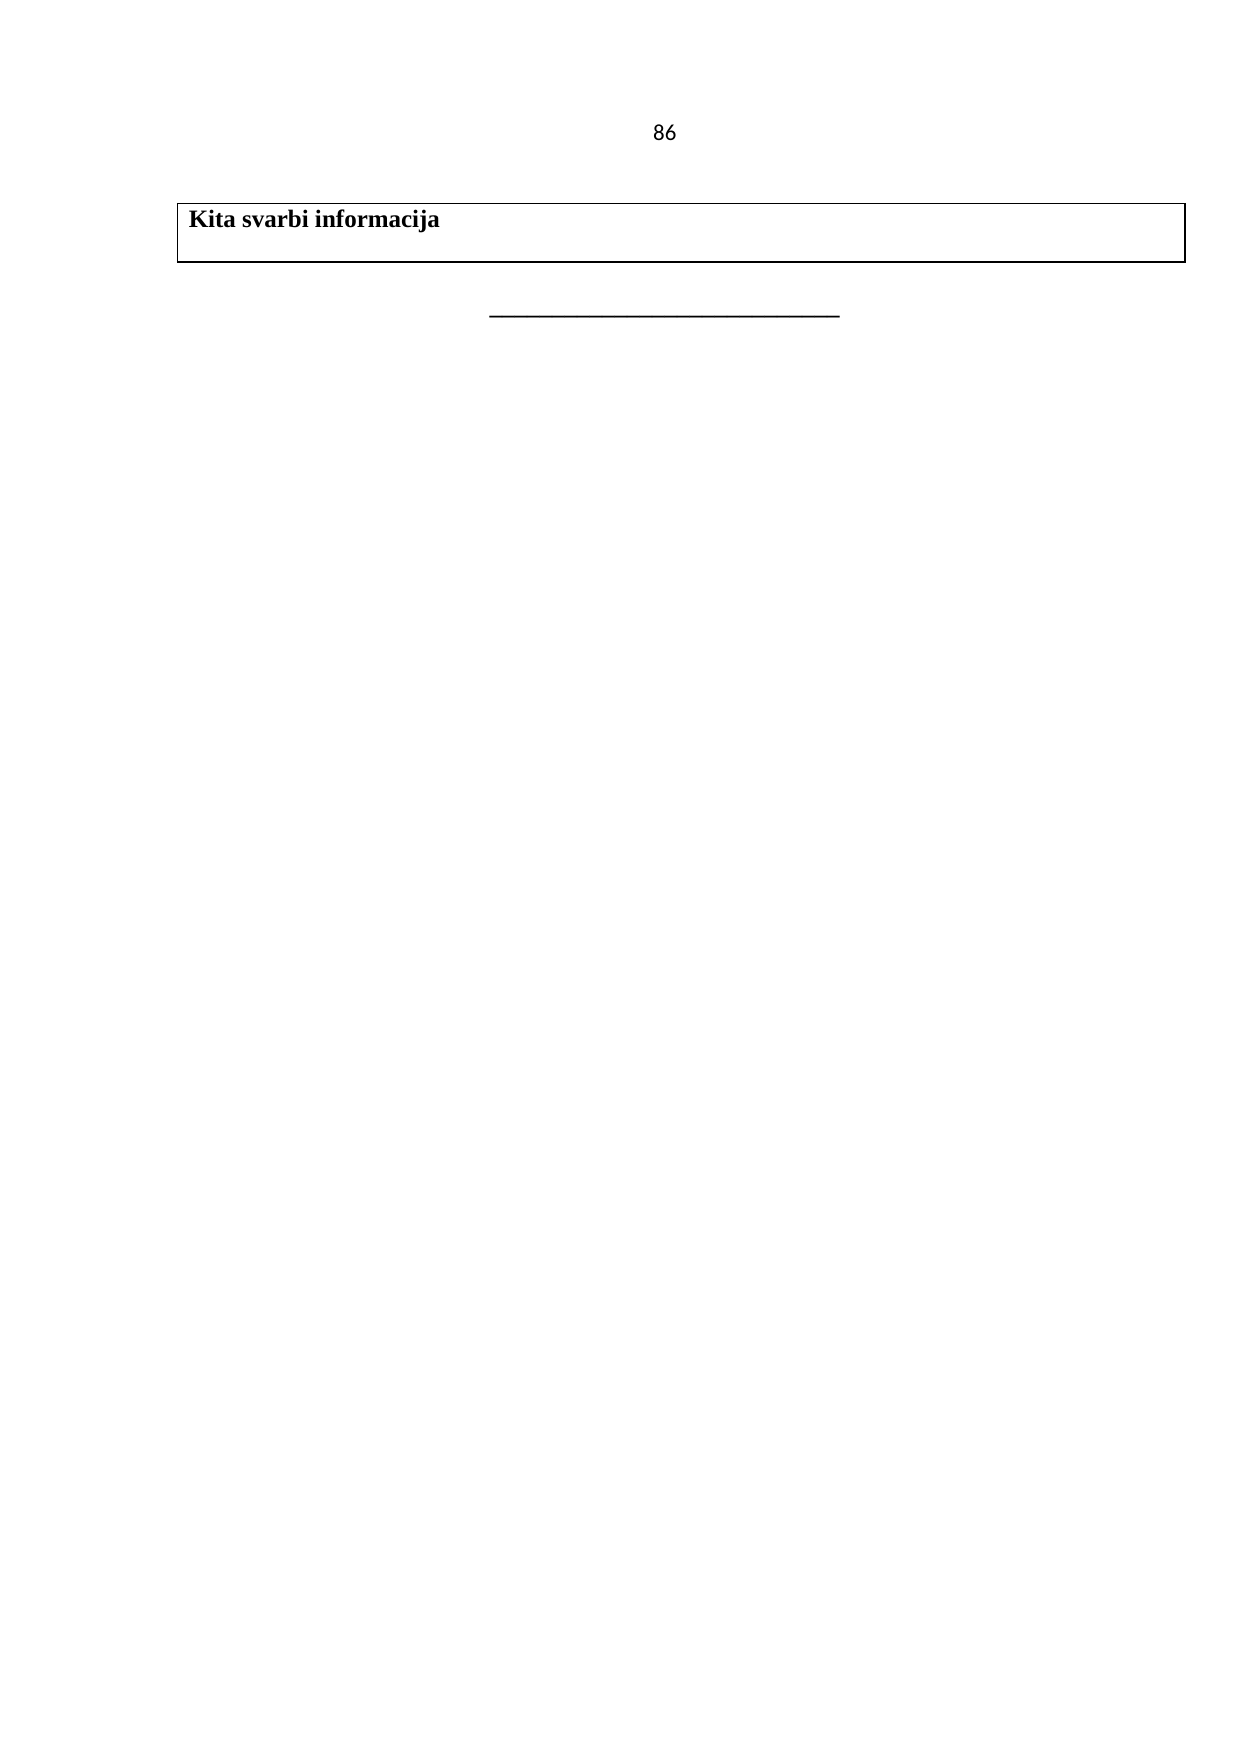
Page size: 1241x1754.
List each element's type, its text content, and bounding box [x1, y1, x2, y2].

text ____________________________ [177, 291, 1152, 320]
table_header Kita svarbi informacija [178, 204, 1184, 261]
